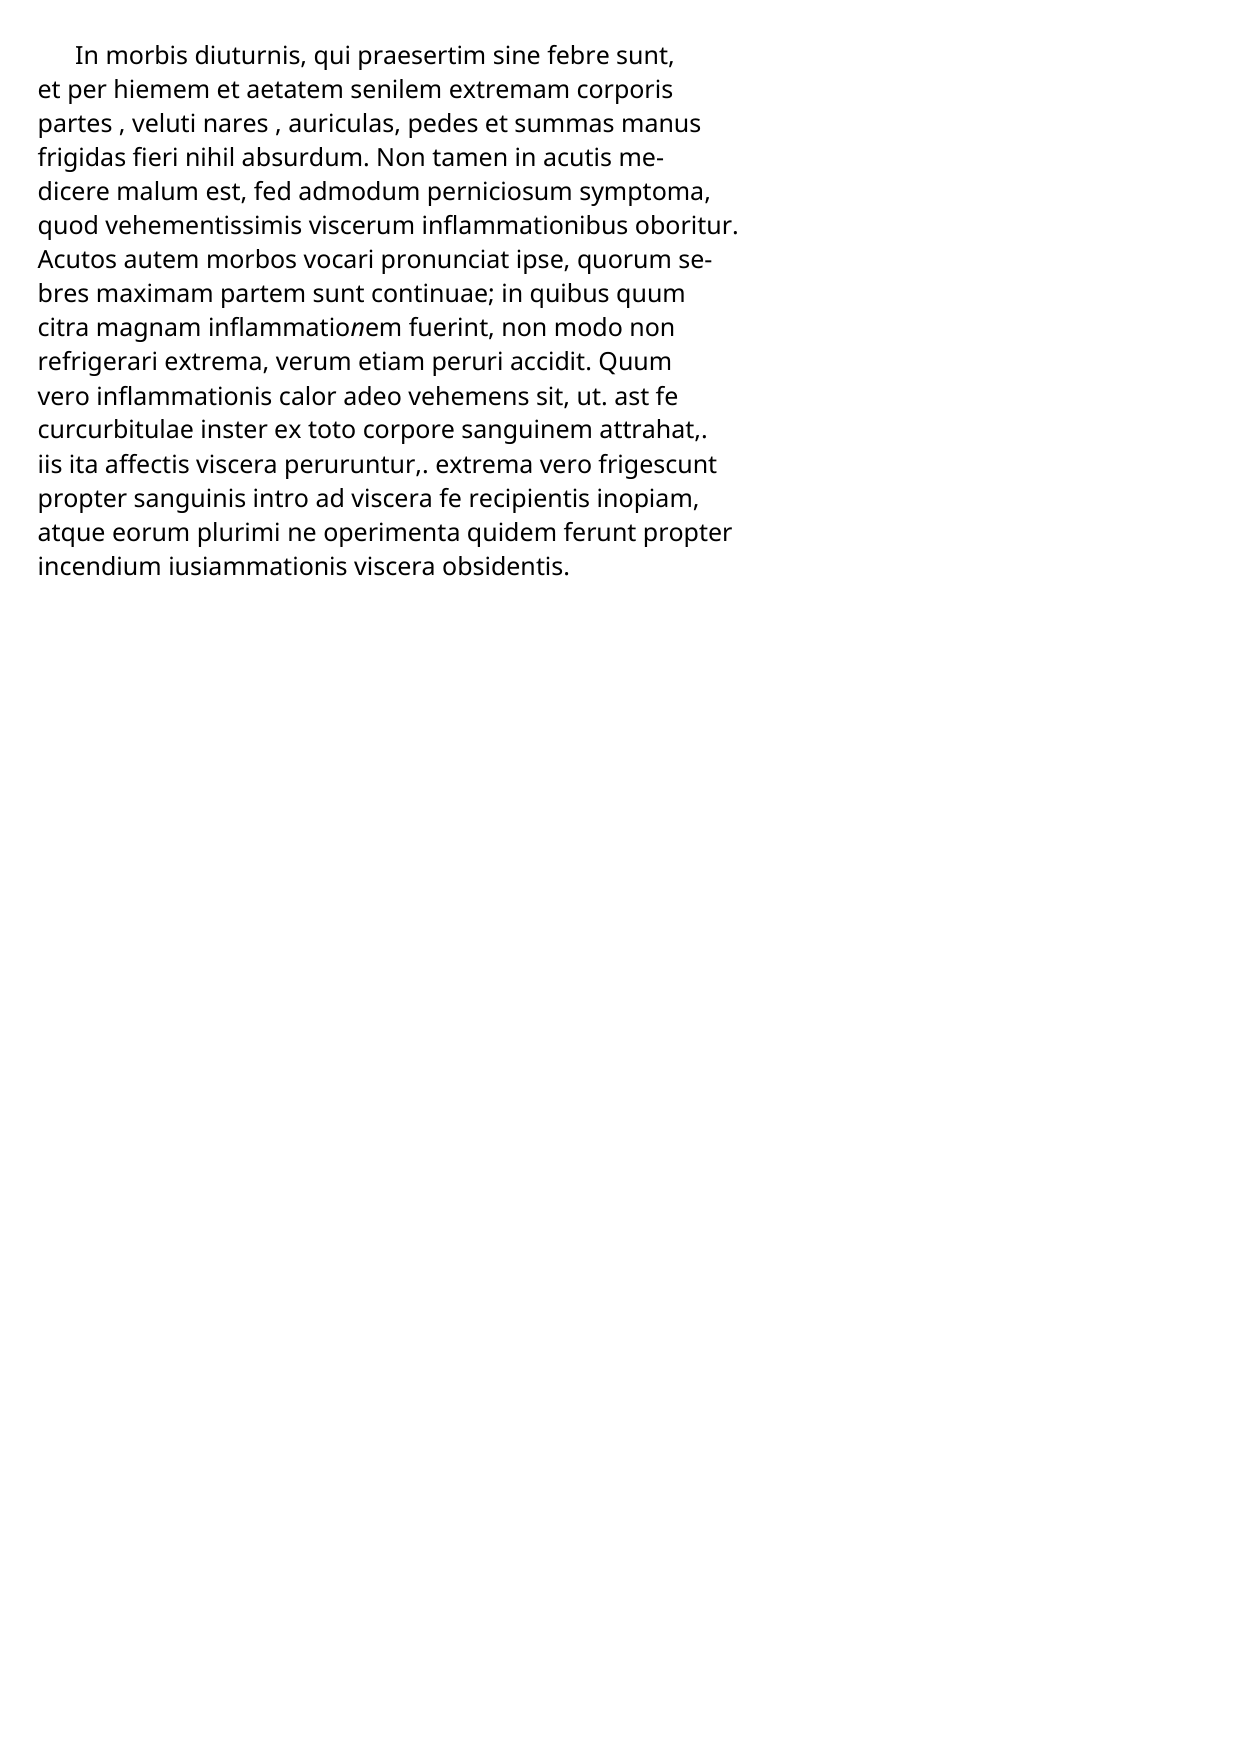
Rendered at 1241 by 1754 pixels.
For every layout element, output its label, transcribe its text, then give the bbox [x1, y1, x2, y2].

text In morbis diuturnis, qui praesertim sine febre sunt, et per hiemem et aetatem senilem extremam corporis partes , veluti nares , auriculas, pedes et summas manus frigidas fieri nihil absurdum. Non tamen in acutis me- dicere malum est, fed admodum perniciosum symptoma, quod vehementissimis viscerum inflammationibus oboritur. Acutos autem morbos vocari pronunciat ipse, quorum se- bres maximam partem sunt continuae; in quibus quum citra magnam inflammationem fuerint, non modo non refrigerari extrema, verum etiam peruri accidit. Quum vero inflammationis calor adeo vehemens sit, ut. ast fe curcurbitulae inster ex toto corpore sanguinem attrahat,. iis ita affectis viscera peruruntur,. extrema vero frigescunt propter sanguinis intro ad viscera fe recipientis inopiam, atque eorum plurimi ne operimenta quidem ferunt propter incendium iusiammationis viscera obsidentis. [37, 37, 1203, 582]
